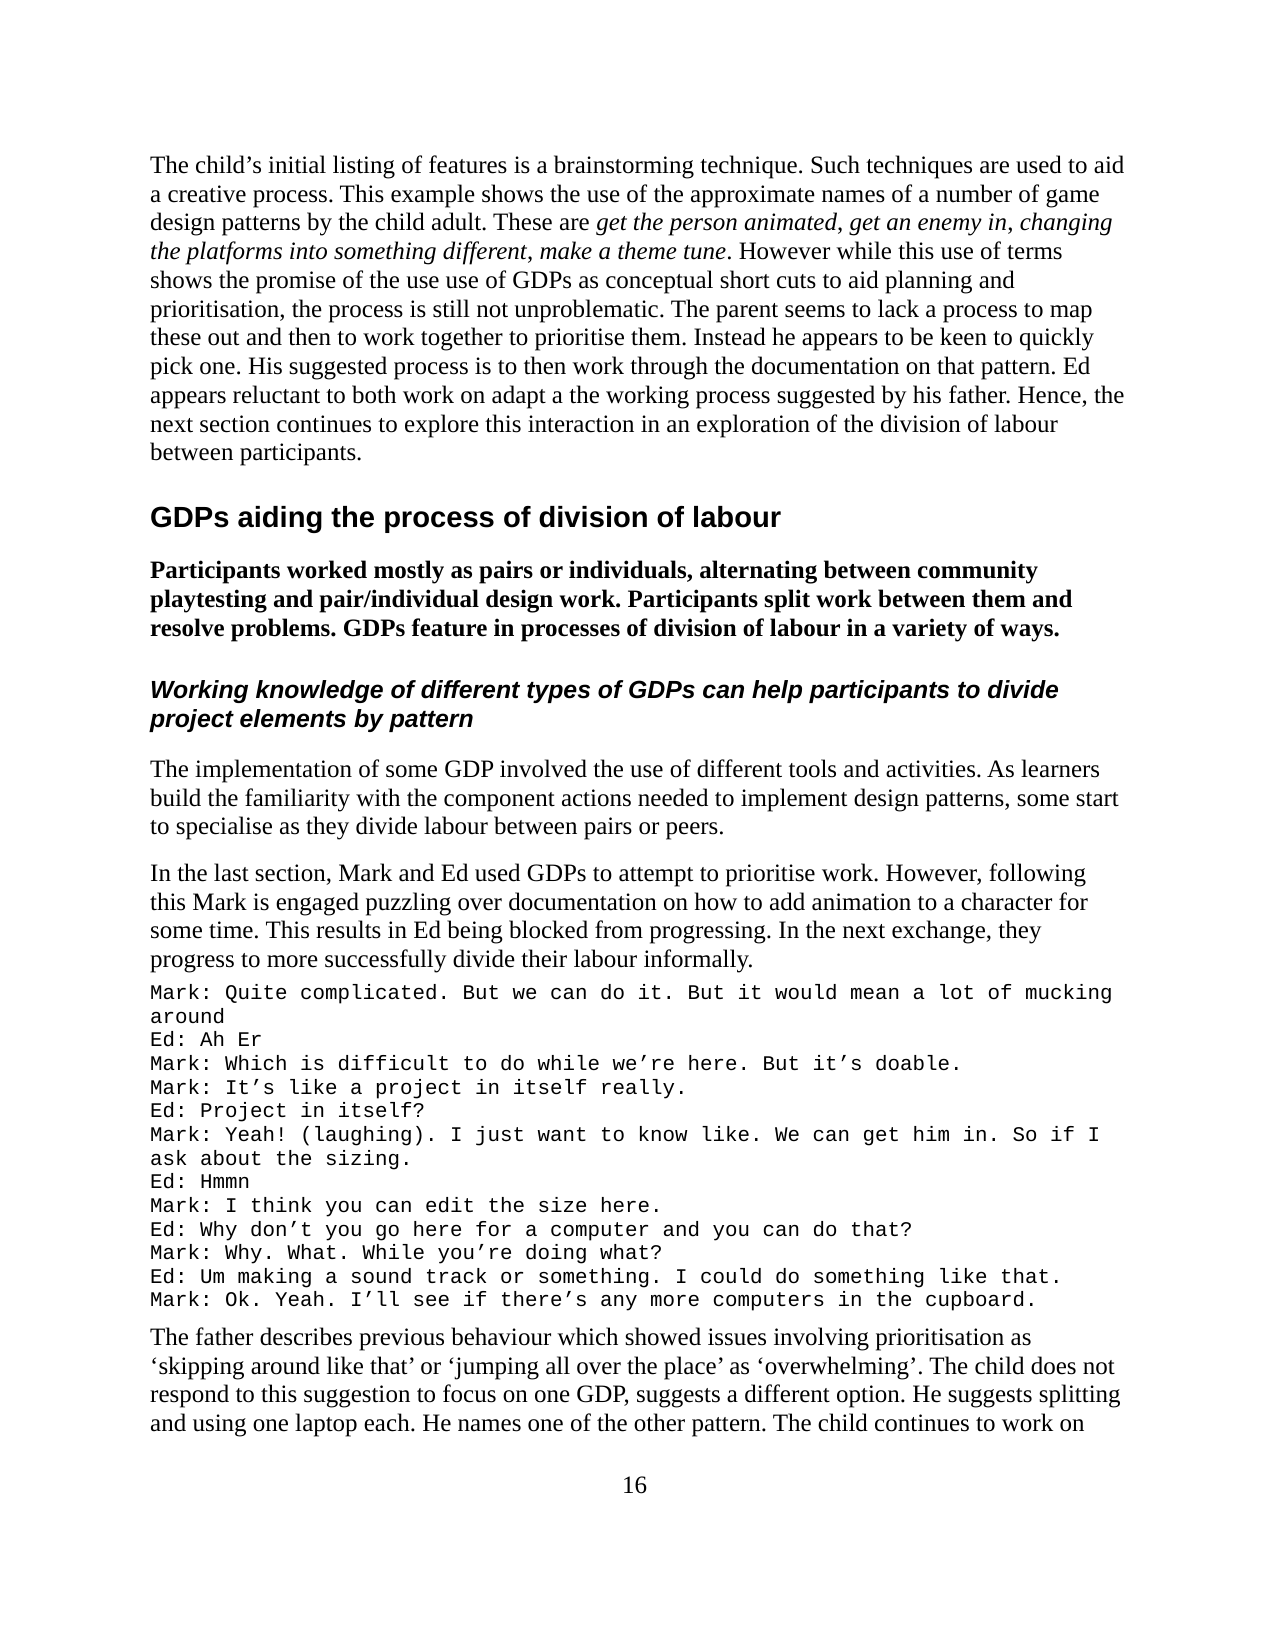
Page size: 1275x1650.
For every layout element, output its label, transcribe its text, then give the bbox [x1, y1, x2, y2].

subtitle GDPs aiding the process of division of labour [150, 500, 1125, 534]
text Ed: Hmmn [150, 1171, 1125, 1195]
subtitle Working knowledge of different types of GDPs can help participants to divide project elements by pattern [150, 675, 1125, 732]
text Ed: Um making a sound track or something. I could do something like that. [150, 1266, 1125, 1289]
text Ed: Ah Er [150, 1029, 1125, 1053]
text Ed: Why don’t you go here for a computer and you can do that? [150, 1218, 1125, 1242]
text Mark: Which is difficult to do while we’re here. But it’s doable. [150, 1053, 1125, 1077]
text Mark: Yeah! (laughing). I just want to know like. We can get him in. So if I ask about the sizing. [150, 1124, 1125, 1171]
text Mark: I think you can edit the size here. [150, 1195, 1125, 1218]
text Mark: Why. What. While you’re doing what? [150, 1242, 1125, 1266]
text Ed: Project in itself? [150, 1100, 1125, 1124]
text Participants worked mostly as pairs or individuals, alternating between community playtesting and pair/individual design work. Participants split work between them and resolve problems. GDPs feature in processes of division of labour in a variety of ways. [150, 555, 1125, 641]
text In the last section, Mark and Ed used GDPs to attempt to prioritise work. However, following this Mark is engaged puzzling over documentation on how to add animation to a character for some time. This results in Ed being blocked from progressing. In the next exchange, they progress to more successfully divide their labour informally. [150, 858, 1125, 973]
text Mark: Ok. Yeah. I’ll see if there’s any more computers in the cupboard. [150, 1289, 1125, 1313]
text Mark: It’s like a project in itself really. [150, 1077, 1125, 1100]
text The child’s initial listing of features is a brainstorming technique. Such techniques are used to aid a creative process. This example shows the use of the approximate names of a number of game design patterns by the child adult. These are get the person animated, get an enemy in, changing the platforms into something different, make a theme tune. However while this use of terms shows the promise of the use use of GDPs as conceptual short cuts to aid planning and prioritisation, the process is still not unproblematic. The parent seems to lack a process to map these out and then to work together to prioritise them. Instead he appears to be keen to quickly pick one. His suggested process is to then work through the documentation on that pattern. Ed appears reluctant to both work on adapt a the working process suggested by his father. Hence, the next section continues to explore this interaction in an exploration of the division of labour between participants. [150, 150, 1125, 466]
text Mark: Quite complicated. But we can do it. But it would mean a lot of mucking around [150, 982, 1125, 1029]
text The implementation of some GDP involved the use of different tools and activities. As learners build the familiarity with the component actions needed to implement design patterns, some start to specialise as they divide labour between pairs or peers. [150, 754, 1125, 840]
text The father describes previous behaviour which showed issues involving prioritisation as ‘skipping around like that’ or ‘jumping all over the place’ as ‘overwhelming’. The child does not respond to this suggestion to focus on one GDP, suggests a different option. He suggests splitting and using one laptop each. He names one of the other pattern. The child continues to work on [150, 1322, 1125, 1437]
